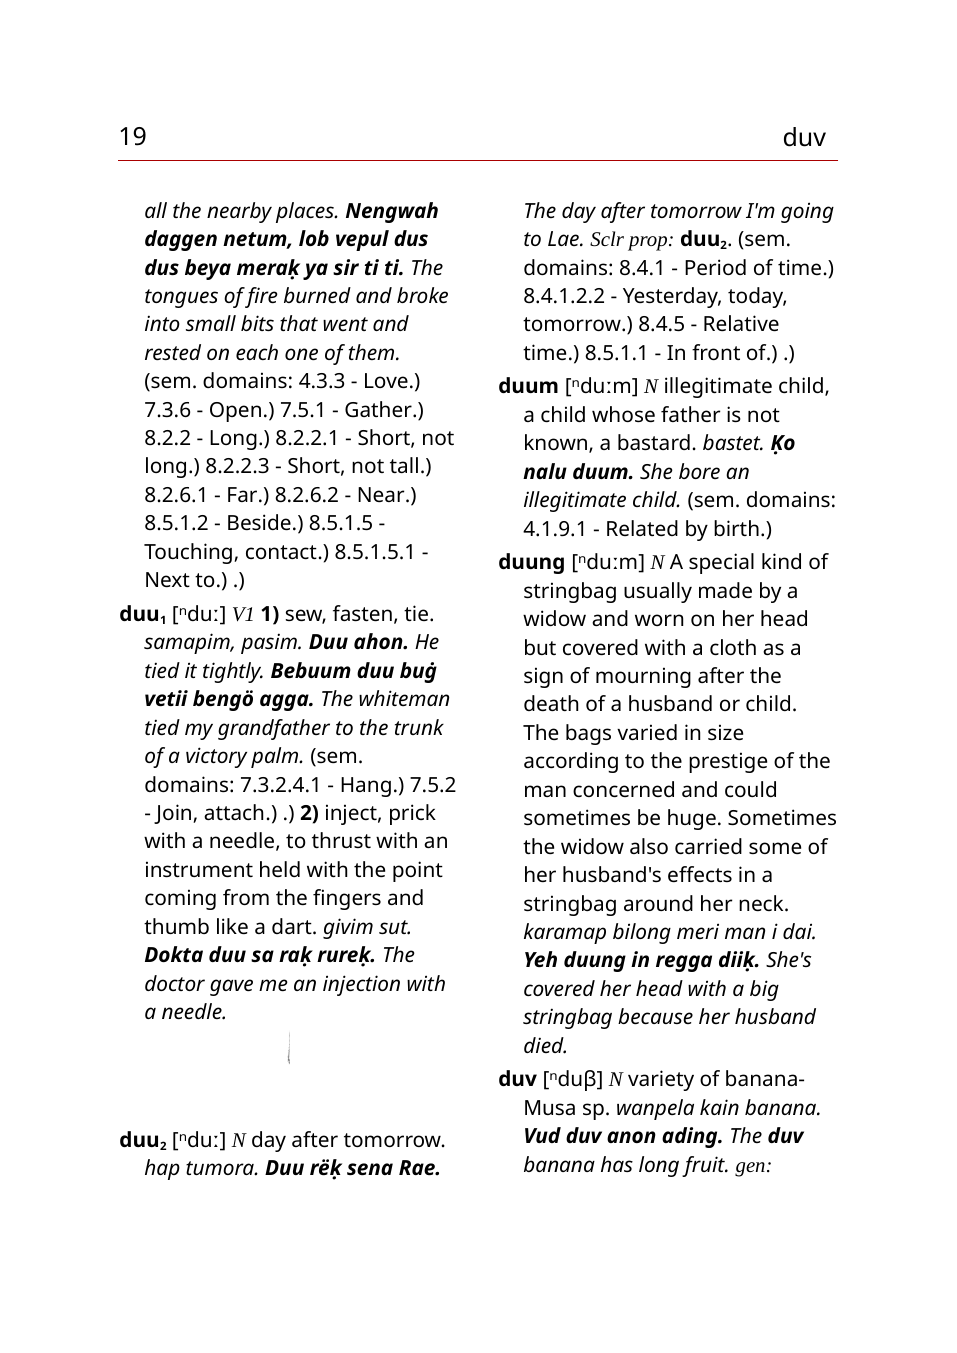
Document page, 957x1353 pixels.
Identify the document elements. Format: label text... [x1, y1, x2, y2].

text The day after tomorrow I'm going to Lae. Sclr prop: duu2. (sem. domains: 8.4.1 - Period of time.) 8.4.1.2.2 - Yesterday, today, tomorrow.) 8.4.5 - Relative time.) 8.5.1.1 - In front of.) .) [498, 194, 837, 368]
text duung [ⁿduːm] N A special kind of stringbag usually made by a widow and worn on her head but covered with a cloth as a sign of mourning after the death of a husband or child. The bags varied in size according to the prestige of the man concerned and could sometimes be huge. Sometimes the widow also carried some of her husband's effects in a stringbag around her neck. karamap bilong meri man i dai. Yeh duung in regga diiḳ. She's covered her head with a big stringbag because her husband died. [498, 544, 837, 1061]
text all the nearby places. Nengwah daggen netum, lob vepul dus dus beya meraḳ ya sir ti ti. The tongues of fire burned and broke into small bits that went and rested on each one of them. (sem. domains: 4.3.3 - Love.) 7.3.6 - Open.) 7.5.1 - Gather.) 8.2.2 - Long.) 8.2.2.1 - Short, not long.) 8.2.2.3 - Short, not tall.) 8.2.6.1 - Far.) 8.2.6.2 - Near.) 8.5.1.2 - Beside.) 8.5.1.5 - Touching, contact.) 8.5.1.5.1 - Next to.) .) [119, 194, 458, 596]
text duu2 [ⁿduː] N day after tomorrow. hap tumora. Duu rëḳ sena Rae. [119, 1123, 458, 1186]
text duum [ⁿduːm] N illegitimate child, a child whose father is not known, a bastard. bastet. Ḳo nalu duum. She bore an illegitimate child. (sem. domains: 4.1.9.1 - Related by birth.) [498, 368, 837, 544]
text duu1 [ⁿduː] V1 1) sew, fasten, tie. samapim, pasim. Duu ahon. He tied it tightly. Bebuum duu buġ vetii bengö agga. The whiteman tied my grandfather to the trunk of a victory palm. (sem. domains: 7.3.2.4.1 - Hang.) 7.5.2 - Join, attach.) .) 2) inject, prick with a needle, to thrust with an instrument held with the point coming from the fingers and thumb like a dart. givim sut. Dokta duu sa raḳ rureḳ. The doctor gave me an injection with a needle. [119, 596, 458, 1030]
text duv [ⁿduβ] N variety of banana-Musa sp. wanpela kain banana. Vud duv anon ading. The duv banana has long fruit. gen: [498, 1061, 837, 1182]
